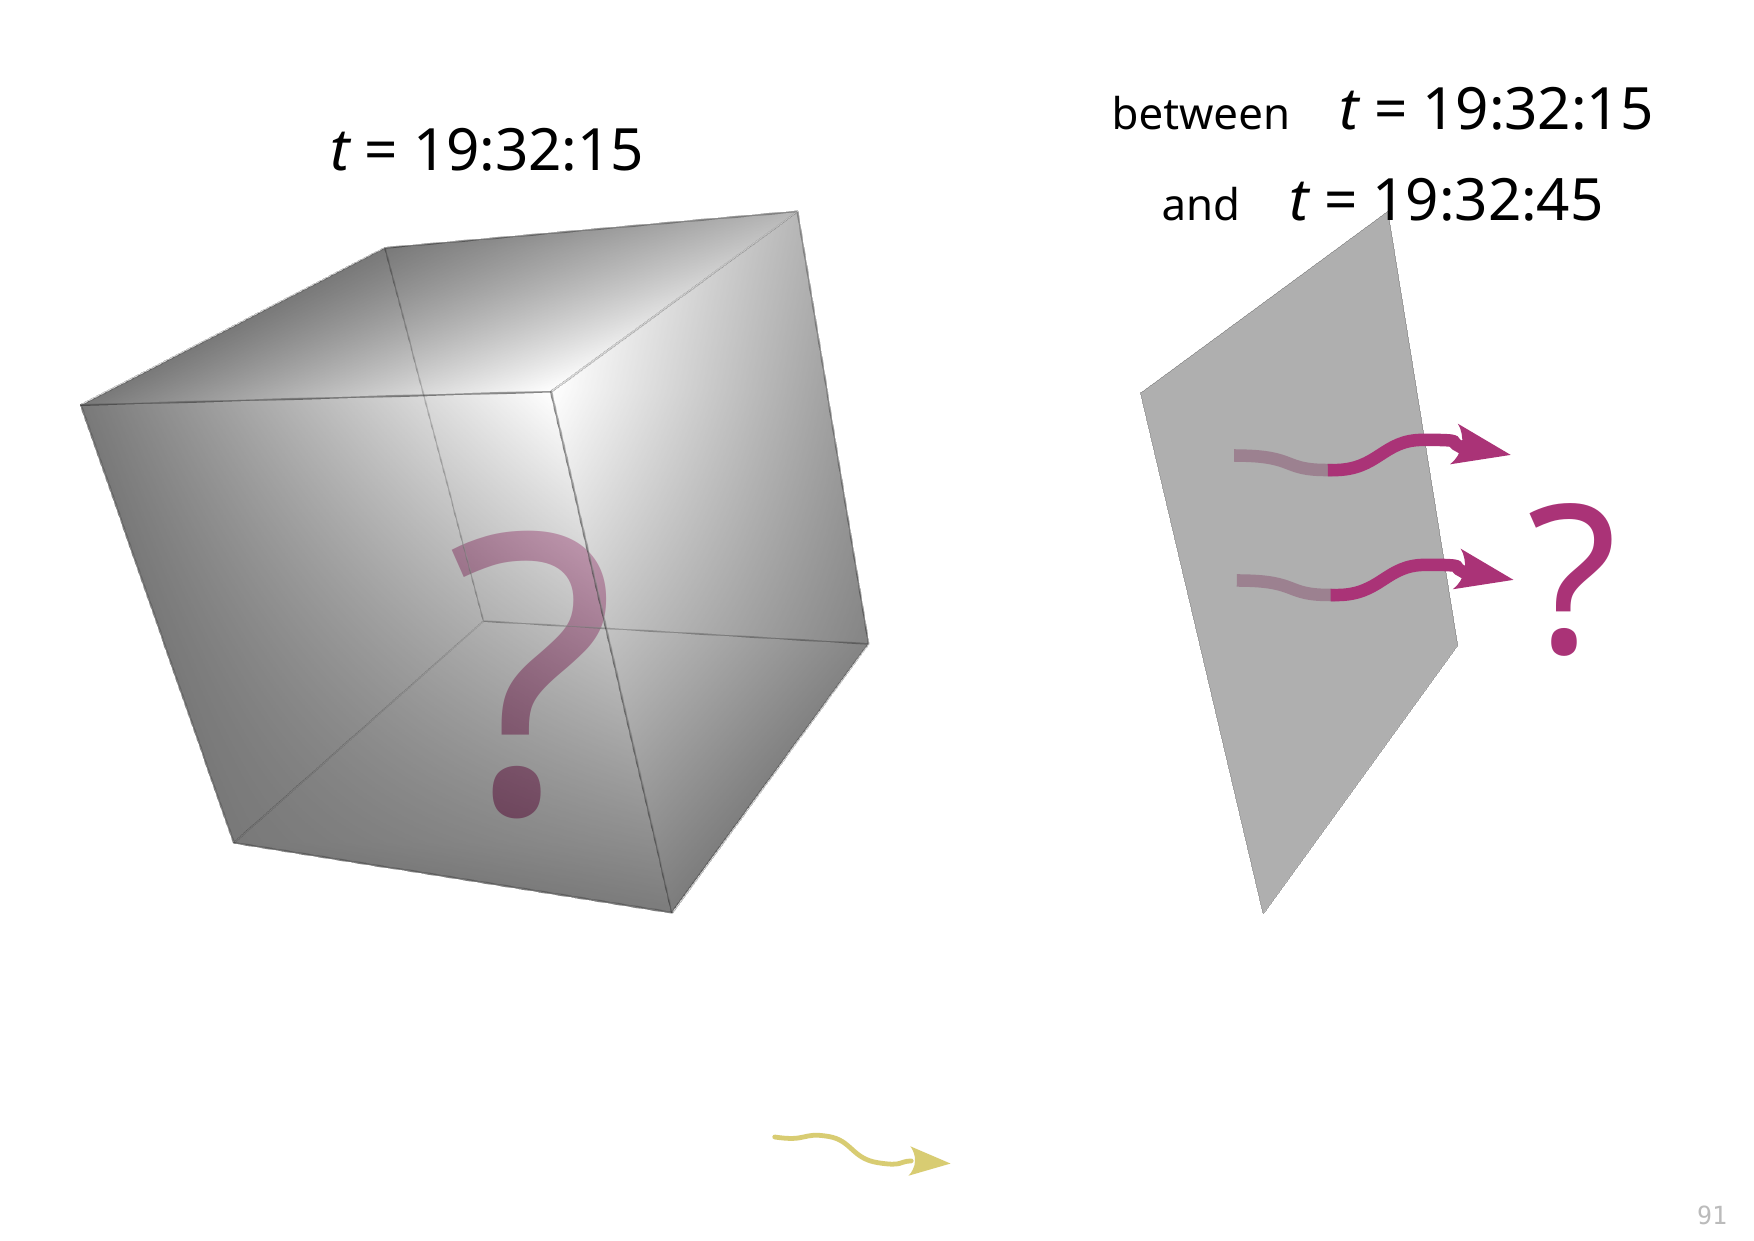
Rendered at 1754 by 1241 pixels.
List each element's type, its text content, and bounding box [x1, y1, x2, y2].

text_box t = 19:32:15 [315, 100, 634, 175]
text_box ? [1513, 424, 1635, 648]
text_box [1140, 211, 1458, 914]
text_box between t = 19:32:15 and t = 19:32:45 [1096, 59, 1626, 200]
